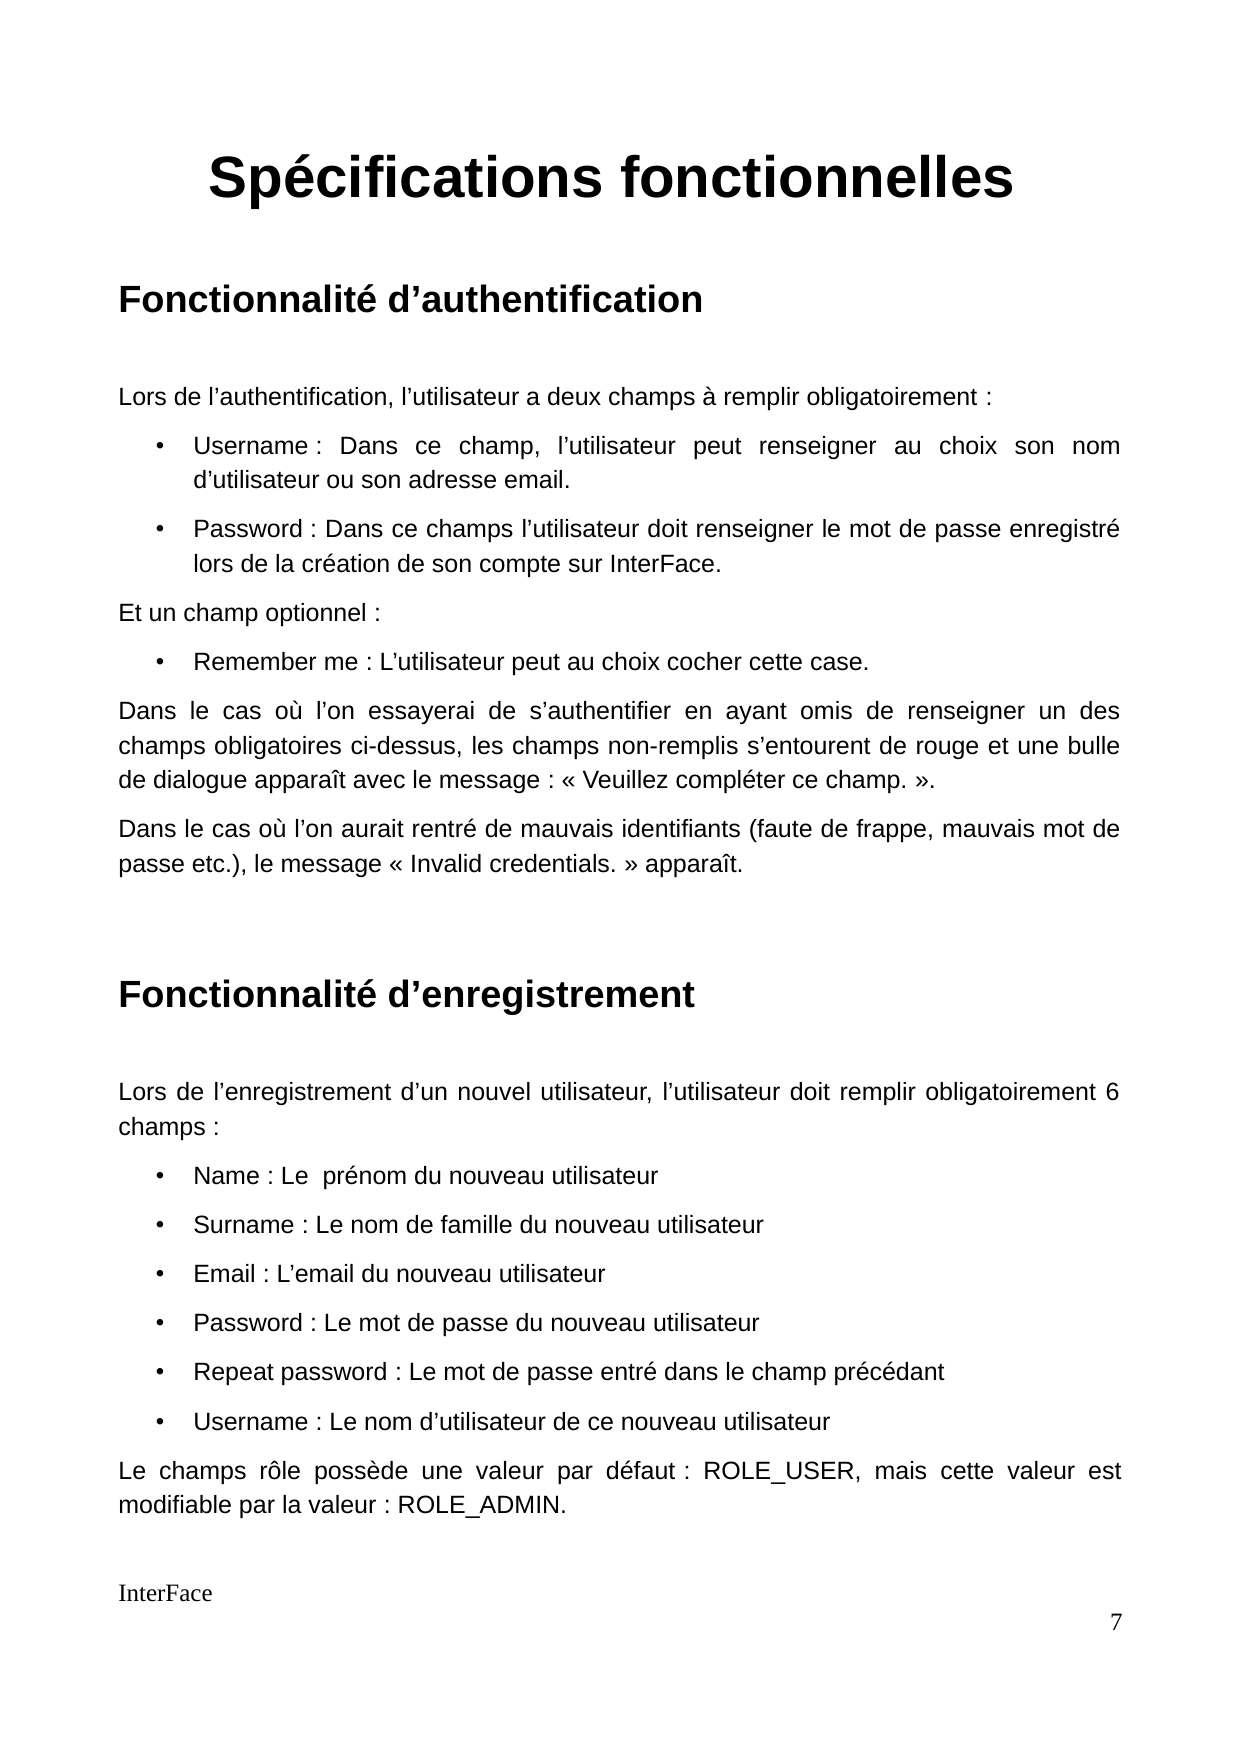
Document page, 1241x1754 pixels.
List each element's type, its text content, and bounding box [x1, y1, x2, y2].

text Et un champ optionnel : [118, 598, 1122, 627]
text Lors de l’authentification, l’utilisateur a deux champs à remplir obligatoirement : [118, 382, 1122, 410]
list Remember me : L’utilisateur peut au choix cocher cette case. [156, 647, 1122, 676]
list Username : Dans ce champ, l’utilisateur peut renseigner au choix son nom d’utilisateur ou son adresse email. [156, 431, 1122, 494]
list Password : Le mot de passe du nouveau utilisateur [156, 1308, 1122, 1337]
text Dans le cas où l’on aurait rentré de mauvais identifiants (faute de frappe, mauvais mot de passe etc.), le message « Invalid credentials. » apparaît. [118, 814, 1122, 877]
subtitle Fonctionnalité d’enregistrement [118, 972, 1122, 1016]
list Email : L’email du nouveau utilisateur [156, 1259, 1122, 1288]
list Password : Dans ce champs l’utilisateur doit renseigner le mot de passe enregistré lors de la création de son compte sur InterFace. [156, 514, 1122, 578]
text Dans le cas où l’on essayerai de s’authentifier en ayant omis de renseigner un des champs obligatoires ci-dessus, les champs non-remplis s’entourent de rouge et une bulle de dialogue apparaît avec le message : « Veuillez compléter ce champ. ». [118, 696, 1122, 794]
text Le champs rôle possède une valeur par défaut : ROLE_USER, mais cette valeur est modifiable par la valeur : ROLE_ADMIN. [118, 1456, 1122, 1519]
list Surname : Le nom de famille du nouveau utilisateur [156, 1210, 1122, 1239]
subtitle Fonctionnalité d’authentification [118, 276, 1122, 320]
text Lors de l’enregistrement d’un nouvel utilisateur, l’utilisateur doit remplir obligatoirement 6 champs : [118, 1077, 1122, 1140]
title Spécifications fonctionnelles [118, 143, 1122, 210]
list Name : Le prénom du nouveau utilisateur [156, 1161, 1122, 1189]
list Username : Le nom d’utilisateur de ce nouveau utilisateur [156, 1406, 1122, 1435]
list Repeat password : Le mot de passe entré dans le champ précédant [156, 1357, 1122, 1386]
